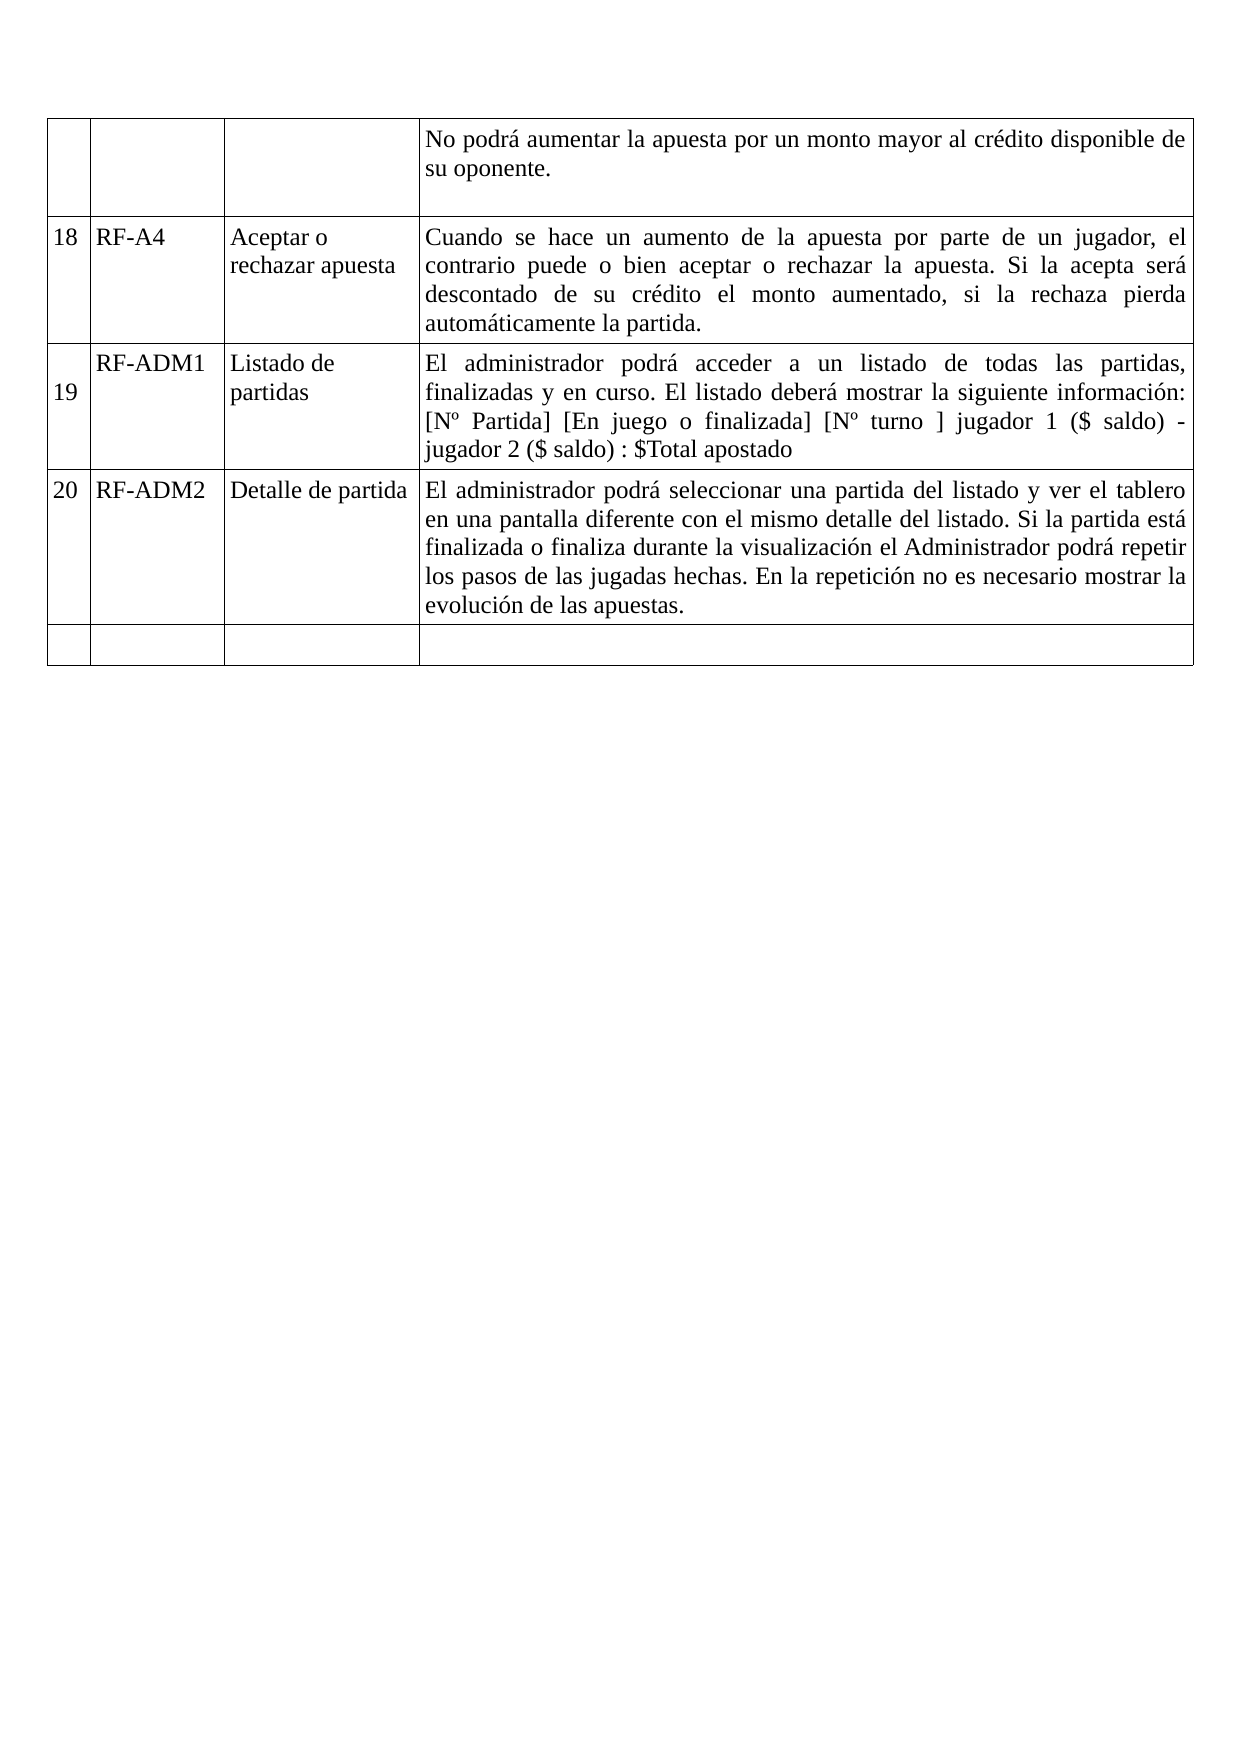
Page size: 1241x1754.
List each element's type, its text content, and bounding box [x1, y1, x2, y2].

table_cell RF-ADM2 [91, 470, 224, 624]
table_cell El administrador podrá seleccionar una partida del listado y ver el tablero en una pantalla diferente con el mismo detalle del listado. Si la partida está finalizada o finaliza durante la visualización el Administrador podrá repetir los pasos de las jugadas hechas. En la repetición no es necesario mostrar la evolución de las apuestas. [420, 470, 1193, 624]
table_cell Cuando se hace un aumento de la apuesta por parte de un jugador, el contrario puede o bien aceptar o rechazar la apuesta. Si la acepta será descontado de su crédito el monto aumentado, si la rechaza pierda automáticamente la partida. [420, 217, 1193, 342]
table_cell Aceptar o rechazar apuesta [225, 217, 419, 342]
table_cell [91, 625, 224, 665]
table_cell 18 [48, 217, 90, 342]
table_cell El administrador podrá acceder a un listado de todas las partidas, finalizadas y en curso. El listado deberá mostrar la siguiente información: [Nº Partida] [En juego o finalizada] [Nº turno ] jugador 1 ($ saldo) - jugador 2 ($ saldo) : $Total apostado [420, 344, 1193, 469]
table_cell [91, 119, 224, 216]
table_cell 19 [48, 344, 90, 469]
table_cell No podrá aumentar la apuesta por un monto mayor al crédito disponible de su oponente. [420, 119, 1193, 216]
table_cell [225, 119, 419, 216]
table_cell [420, 625, 1193, 665]
table_cell Detalle de partida [225, 470, 419, 624]
table_cell RF-ADM1 [91, 344, 224, 469]
table_cell 20 [48, 470, 90, 624]
table_cell [225, 625, 419, 665]
table_cell RF-A4 [91, 217, 224, 342]
table_cell [48, 625, 90, 665]
table_cell Listado de partidas [225, 344, 419, 469]
table_cell [48, 119, 90, 216]
